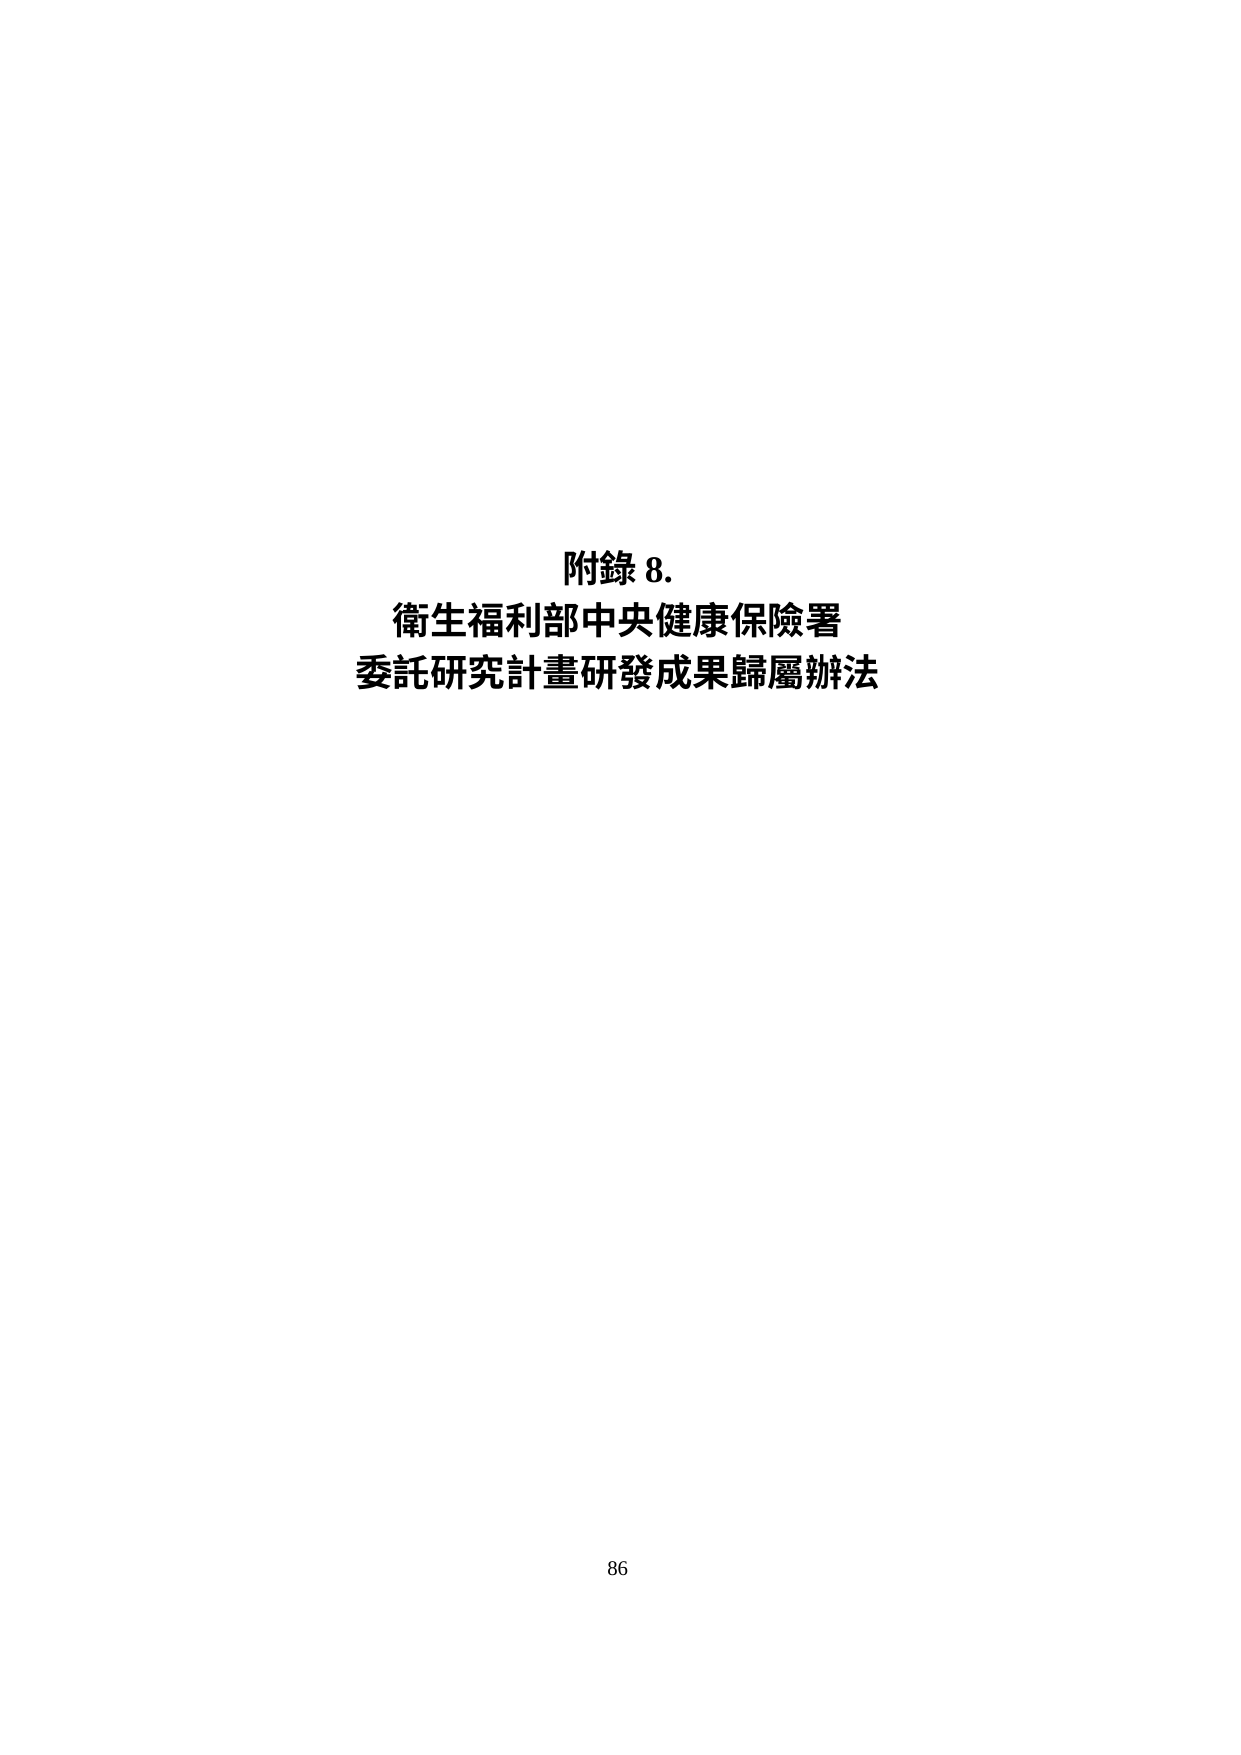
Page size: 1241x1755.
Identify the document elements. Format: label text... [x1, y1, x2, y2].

text 衛生福利部中央健康保險署 [117, 593, 1117, 645]
text 附錄8. [117, 541, 1117, 593]
text 委託研究計畫研發成果歸屬辦法 [117, 645, 1117, 697]
